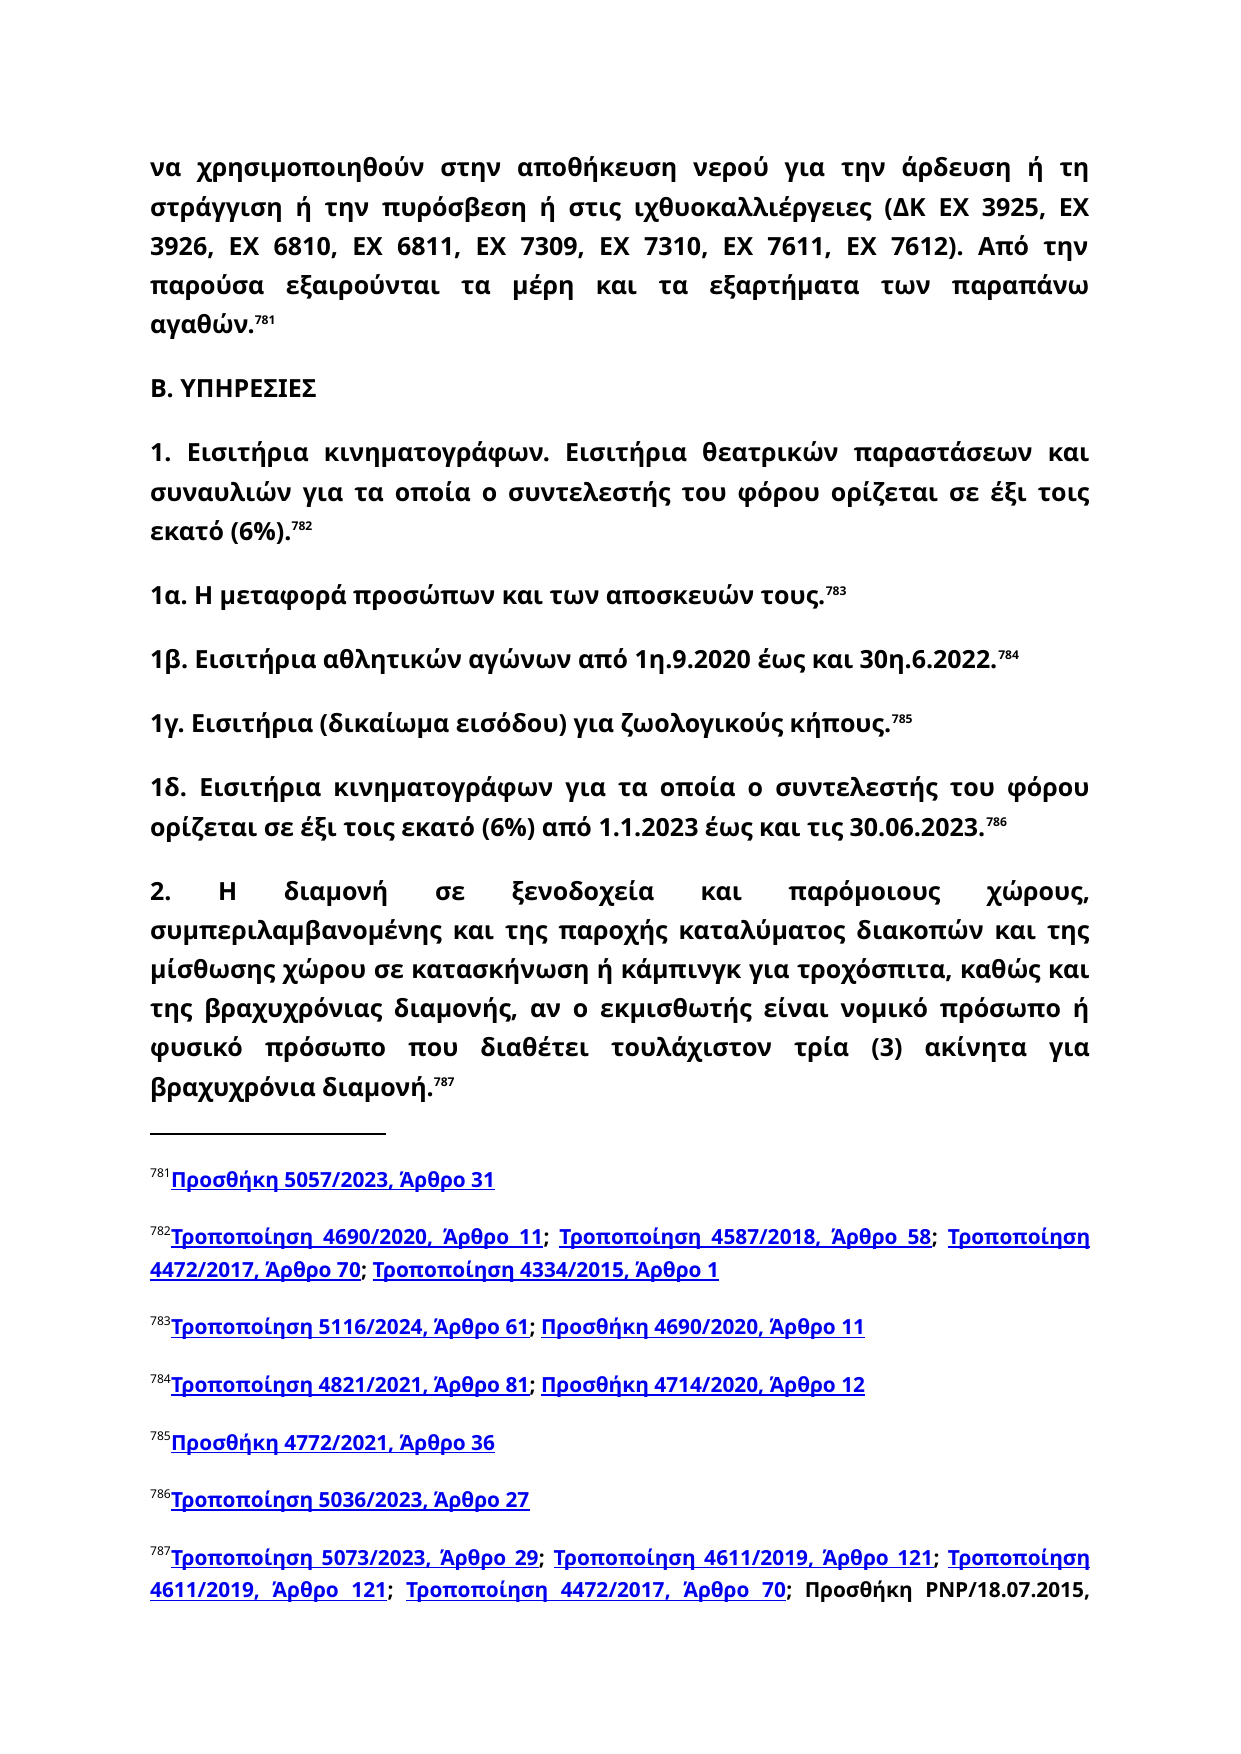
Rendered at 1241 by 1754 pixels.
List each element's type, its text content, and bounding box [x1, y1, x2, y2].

text Προσθήκη 5057/2023, Άρθρο 31 [150, 1165, 1090, 1193]
text Τροποποίηση 5073/2023, Άρθρο 29; Τροποποίηση 4611/2019, Άρθρο 121; Τροποποίηση 4611/2019, Άρθρο 121; Τροποποίηση 4472/2017, Άρθρο 70; Προσθήκη PNP/18.07.2015, [150, 1543, 1090, 1604]
text 1. Εισιτήρια κινηματογράφων. Εισιτήρια θεατρικών παραστάσεων και συναυλιών για τα οποία ο συντελεστής του φόρου ορίζεται σε έξι τοις εκατό (6%). [150, 435, 1090, 547]
text Τροποποίηση 5036/2023, Άρθρο 27 [150, 1485, 1090, 1514]
text Τροποποίηση 4690/2020, Άρθρο 11; Τροποποίηση 4587/2018, Άρθρο 58; Τροποποίηση 4472/2017, Άρθρο 70; Τροποποίηση 4334/2015, Άρθρο 1 [150, 1222, 1090, 1283]
text Β. ΥΠΗΡΕΣΙΕΣ [150, 371, 1090, 405]
text Προσθήκη 4772/2021, Άρθρο 36 [150, 1428, 1090, 1456]
text 1δ. Εισιτήρια κινηματογράφων για τα οποία ο συντελεστής του φόρου ορίζεται σε έξι τοις εκατό (6%) από 1.1.2023 έως και τις 30.06.2023. [150, 770, 1090, 843]
text 1γ. Εισιτήρια (δικαίωμα εισόδου) για ζωολογικούς κήπους. [150, 706, 1090, 740]
text να χρησιμοποιηθούν στην αποθήκευση νερού για την άρδευση ή τη στράγγιση ή την πυρόσβεση ή στις ιχθυοκαλλιέργειες (ΔΚ ΕΧ 3925, ΕΧ 3926, ΕΧ 6810, ΕΧ 6811, ΕΧ 7309, ΕΧ 7310, ΕΧ 7611, ΕΧ 7612). Από την παρούσα εξαιρούνται τα μέρη και τα εξαρτήματα των παραπάνω αγαθών. [150, 150, 1090, 341]
text 1β. Εισιτήρια αθλητικών αγώνων από 1η.9.2020 έως και 30η.6.2022. [150, 642, 1090, 676]
text Τροποποίηση 5116/2024, Άρθρο 61; Προσθήκη 4690/2020, Άρθρο 11 [150, 1312, 1090, 1341]
text 2. Η διαμονή σε ξενοδοχεία και παρόμοιους χώρους, συμπεριλαμβανομένης και της παροχής καταλύματος διακοπών και της μίσθωσης χώρου σε κατασκήνωση ή κάμπινγκ για τροχόσπιτα, καθώς και της βραχυχρόνιας διαμονής, αν ο εκμισθωτής είναι νομικό πρόσωπο ή φυσικό πρόσωπο που διαθέτει τουλάχιστον τρία (3) ακίνητα για βραχυχρόνια διαμονή. [150, 873, 1090, 1103]
text 1α. Η μεταφορά προσώπων και των αποσκευών τους. [150, 577, 1090, 612]
text Τροποποίηση 4821/2021, Άρθρο 81; Προσθήκη 4714/2020, Άρθρο 12 [150, 1370, 1090, 1398]
